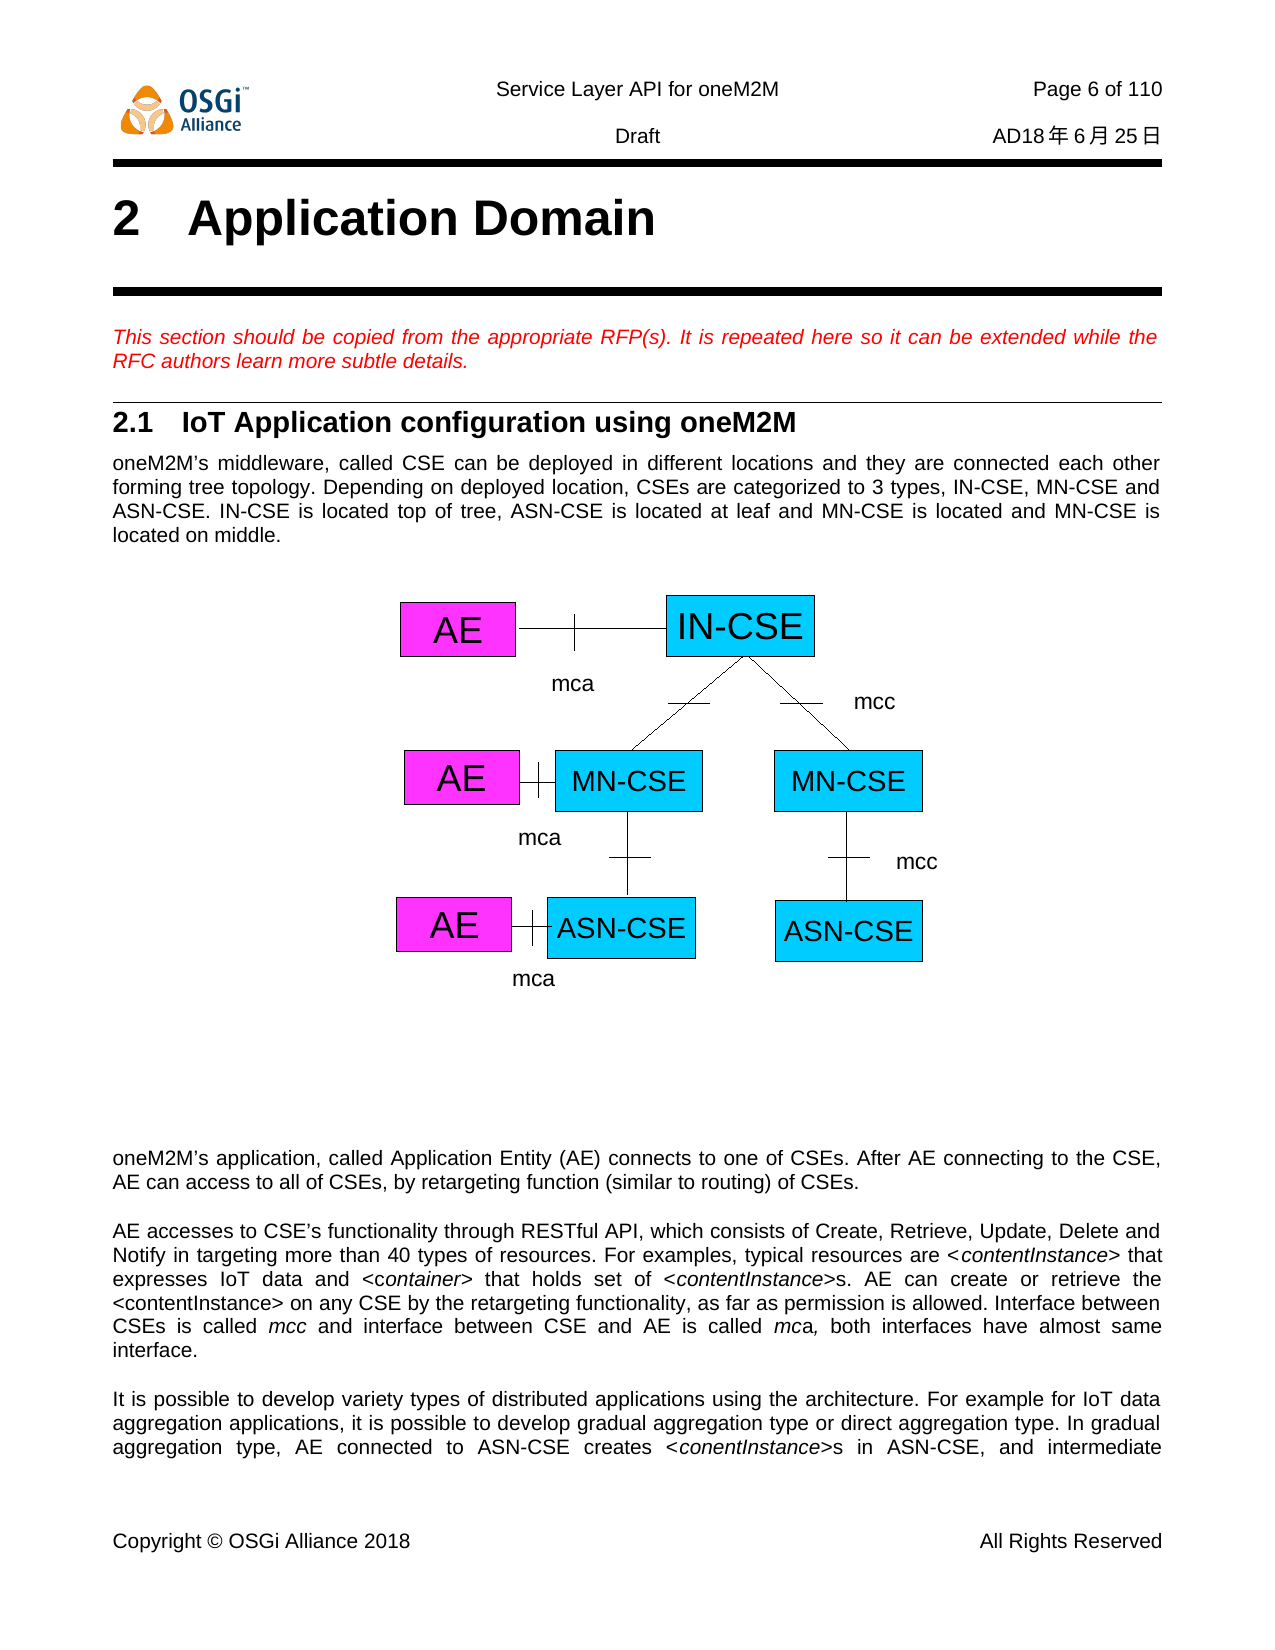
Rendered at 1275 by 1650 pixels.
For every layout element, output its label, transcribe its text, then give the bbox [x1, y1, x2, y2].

text This section should be copied from the appropriate RFP(s). It is repeated here so it can be extended while the RFC authors learn more subtle details. [112, 325, 1162, 373]
text AE accesses to CSE’s functionality through RESTful API, which consists of Create, Retrieve, Update, Delete and Notify in targeting more than 40 types of resources. For examples, typical resources are <contentInstance> that expresses IoT data and <container> that holds set of <contentInstance>s. AE can create or retrieve the <contentInstance> on any CSE by the retargeting functionality, as far as permission is allowed. Interface between CSEs is called mcc and interface between CSE and AE is called mca, both interfaces have almost same interface. [112, 1218, 1162, 1362]
subtitle Application Domain [112, 160, 1162, 296]
text oneM2M’s middleware, called CSE can be deployed in different locations and they are connected each other forming tree topology. Depending on deployed location, CSEs are categorized to 3 types, IN-CSE, MN-CSE and ASN-CSE. IN-CSE is located top of tree, ASN-CSE is located at leaf and MN-CSE is located and MN-CSE is located on middle. [112, 451, 1162, 547]
subtitle IoT Application configuration using oneM2M [112, 403, 1162, 438]
picture [113, 78, 257, 142]
text It is possible to develop variety types of distributed applications using the architecture. For example for IoT data aggregation applications, it is possible to develop gradual aggregation type or direct aggregation type. In gradual aggregation type, AE connected to ASN-CSE creates <conentInstance>s in ASN-CSE, and intermediate [112, 1387, 1162, 1459]
text oneM2M’s application, called Application Entity (AE) connects to one of CSEs. After AE connecting to the CSE, AE can access to all of CSEs, by retargeting function (similar to routing) of CSEs. [112, 1146, 1162, 1193]
